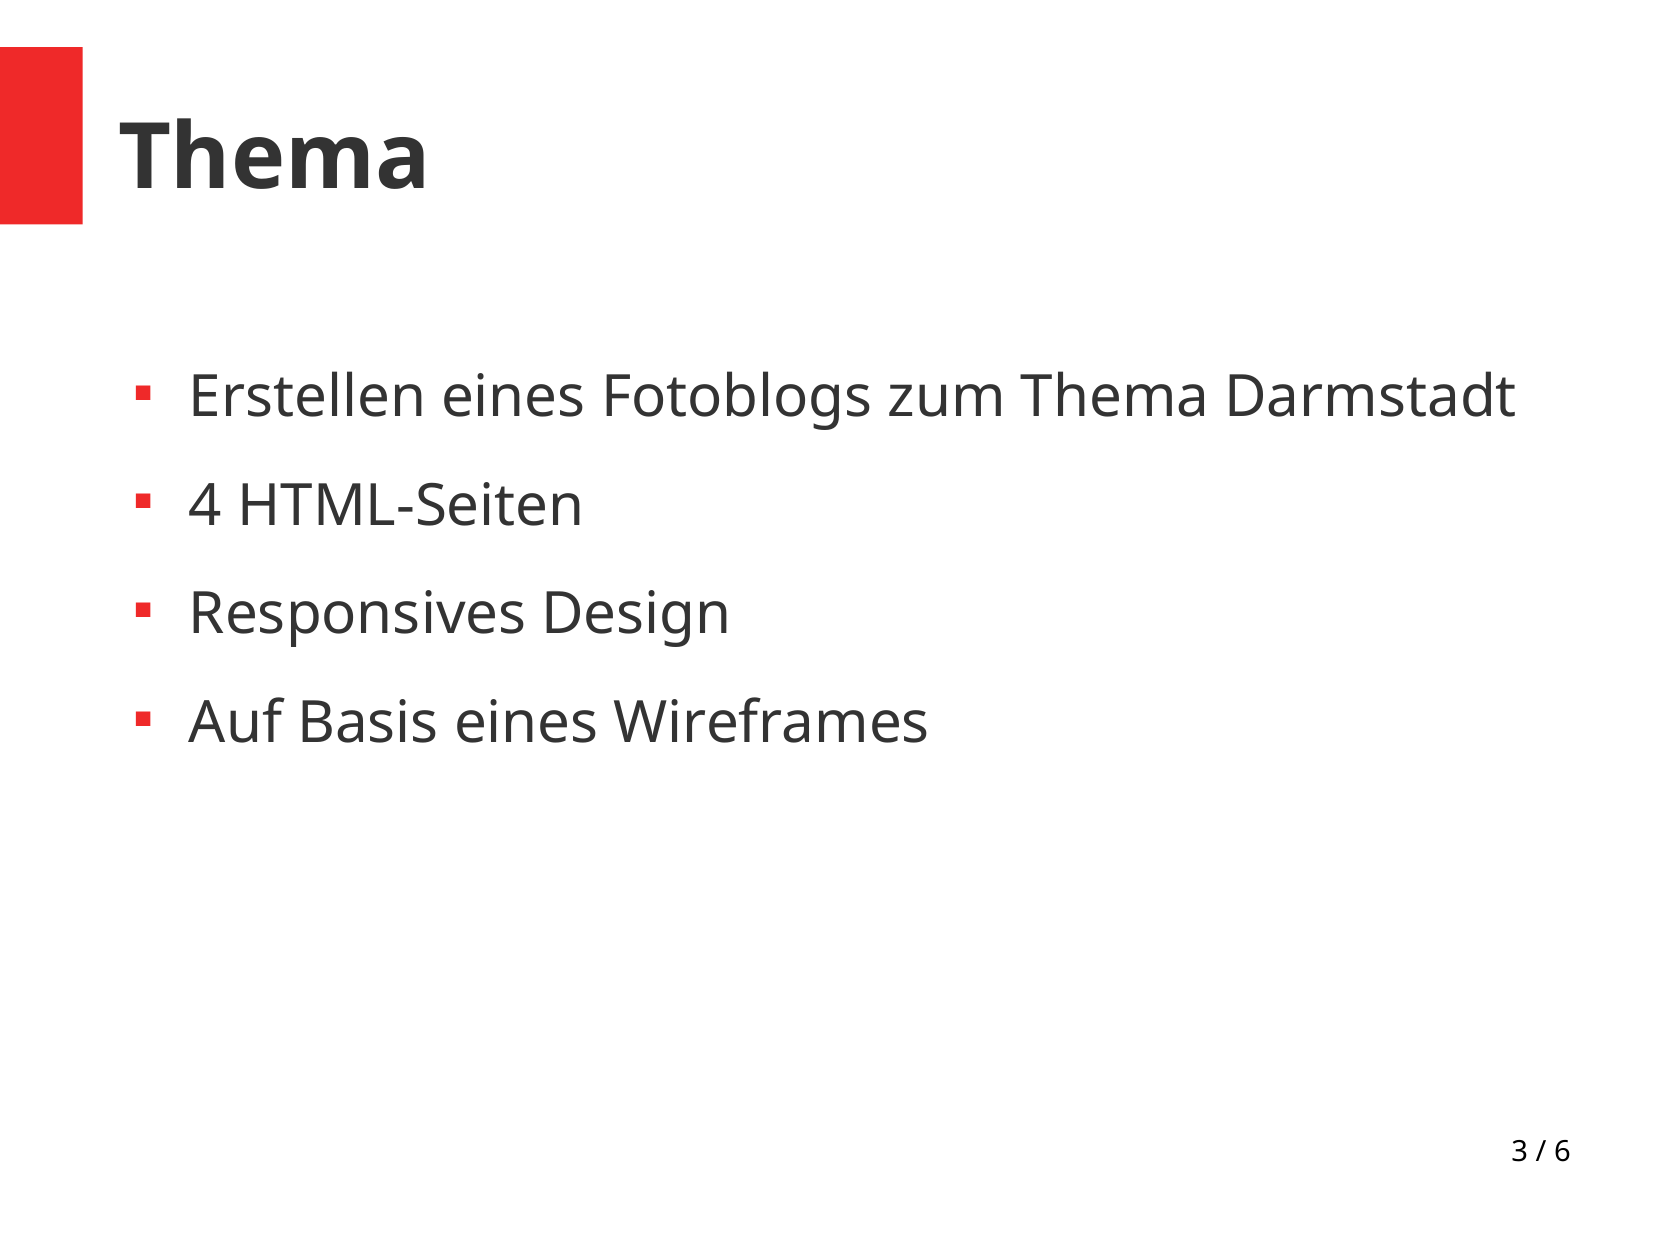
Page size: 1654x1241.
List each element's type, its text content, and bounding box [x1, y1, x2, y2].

title Thema [118, 49, 1571, 257]
list Erstellen eines Fotoblogs zum Thema Darmstadt 4 HTML-Seiten Responsives Design Auf Basis eines Wireframes [118, 354, 1536, 1074]
